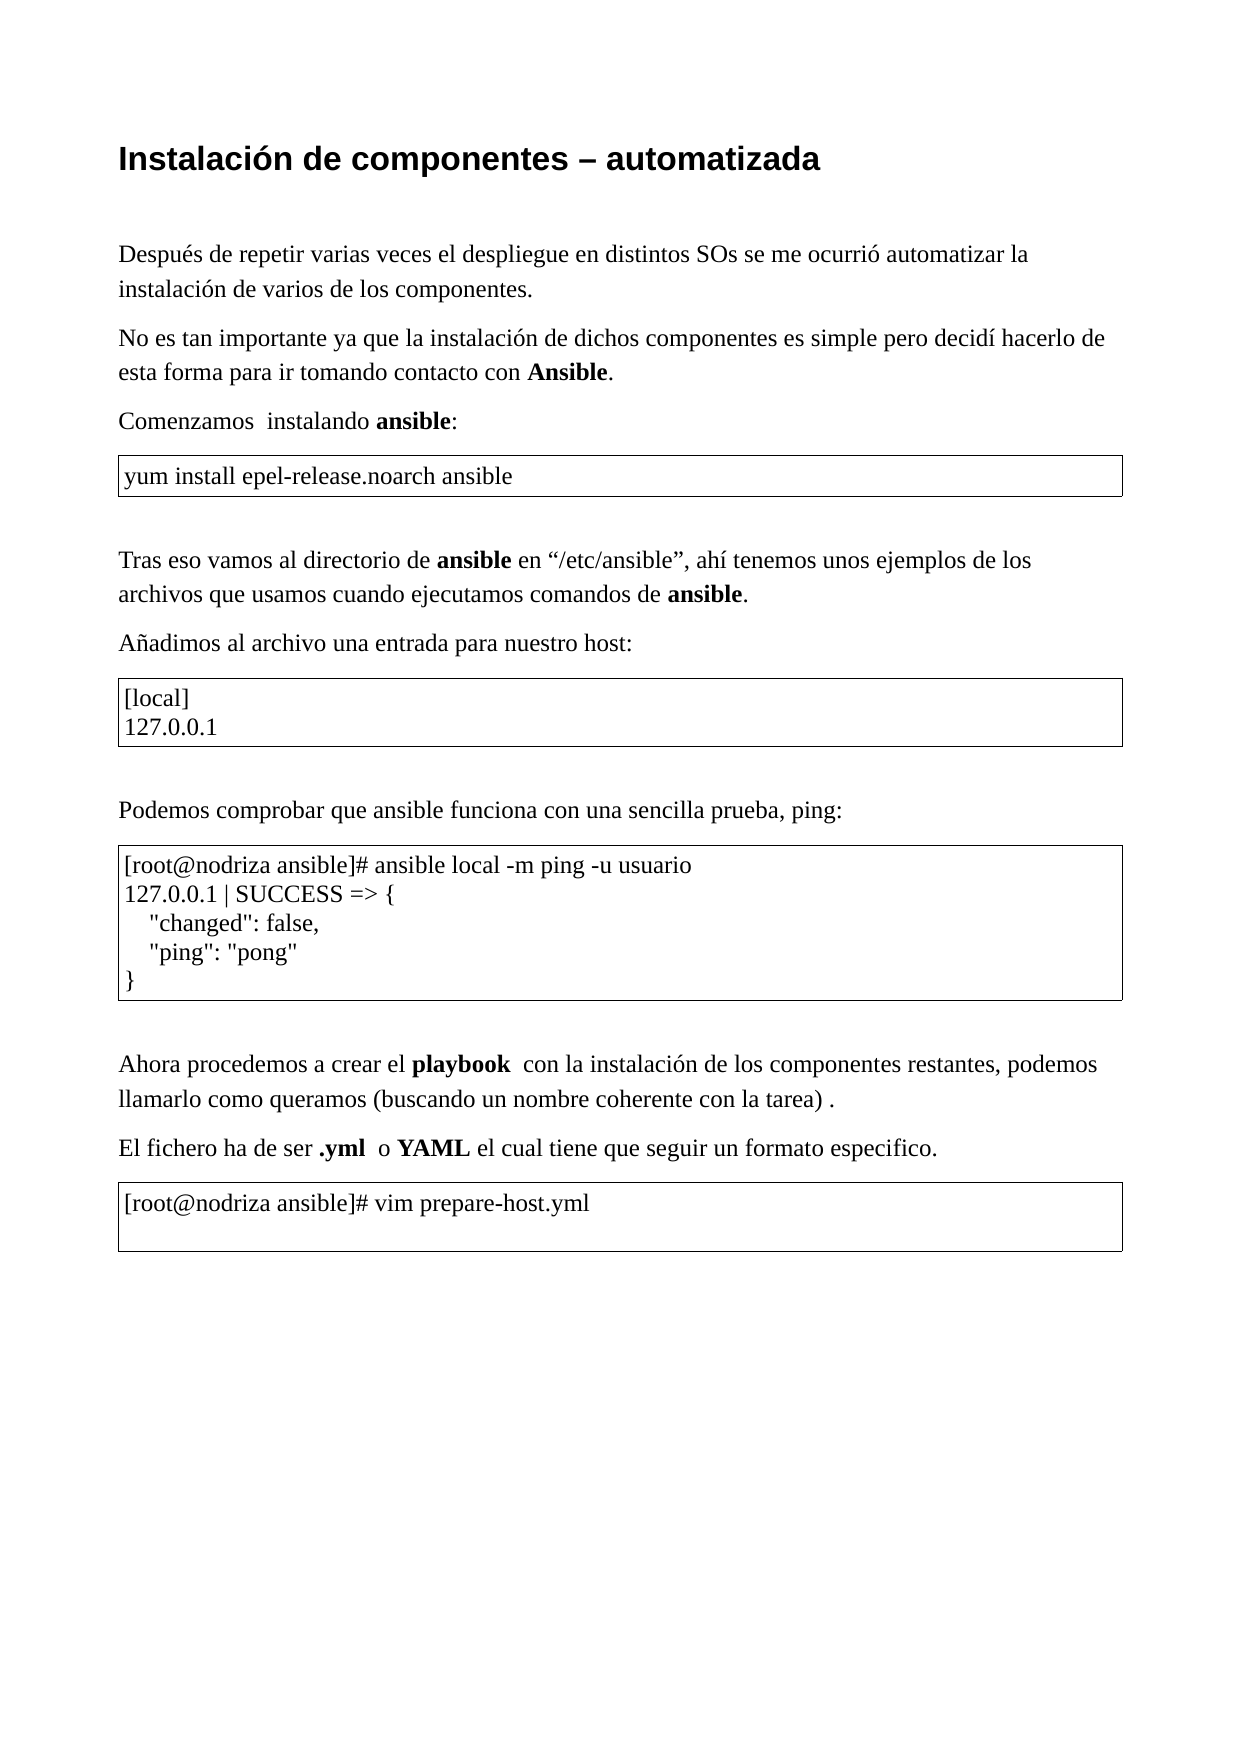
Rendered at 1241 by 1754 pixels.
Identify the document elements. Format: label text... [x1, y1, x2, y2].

text Podemos comprobar que ansible funciona con una sencilla prueba, ping: [118, 796, 1122, 824]
table_header [root@nodriza ansible]# ansible local -m ping -u usuario 127.0.0.1 | SUCCESS => { "changed": false, "ping": "pong" } [119, 846, 1122, 1000]
table_header [root@nodriza ansible]# vim prepare-host.yml [119, 1183, 1122, 1251]
table_header [local] 127.0.0.1 [119, 679, 1122, 746]
text Tras eso vamos al directorio de ansible en “/etc/ansible”, ahí tenemos unos ejemplos de los archivos que usamos cuando ejecutamos comandos de ansible. [118, 545, 1122, 608]
text No es tan importante ya que la instalación de dichos componentes es simple pero decidí hacerlo de esta forma para ir tomando contacto con Ansible. [118, 323, 1122, 386]
text Ahora procedemos a crear el playbook con la instalación de los componentes restantes, podemos llamarlo como queramos (buscando un nombre coherente con la tarea) . [118, 1049, 1122, 1112]
text Comenzamos instalando ansible: [118, 406, 1122, 435]
table_header yum install epel-release.noarch ansible [119, 456, 1122, 496]
text El fichero ha de ser .yml o YAML el cual tiene que seguir un formato especifico. [118, 1133, 1122, 1161]
text Añadimos al archivo una entrada para nuestro host: [118, 628, 1122, 657]
subtitle Instalación de componentes – automatizada [118, 139, 1122, 178]
text Después de repetir varias veces el despliegue en distintos SOs se me ocurrió automatizar la instalación de varios de los componentes. [118, 239, 1122, 302]
